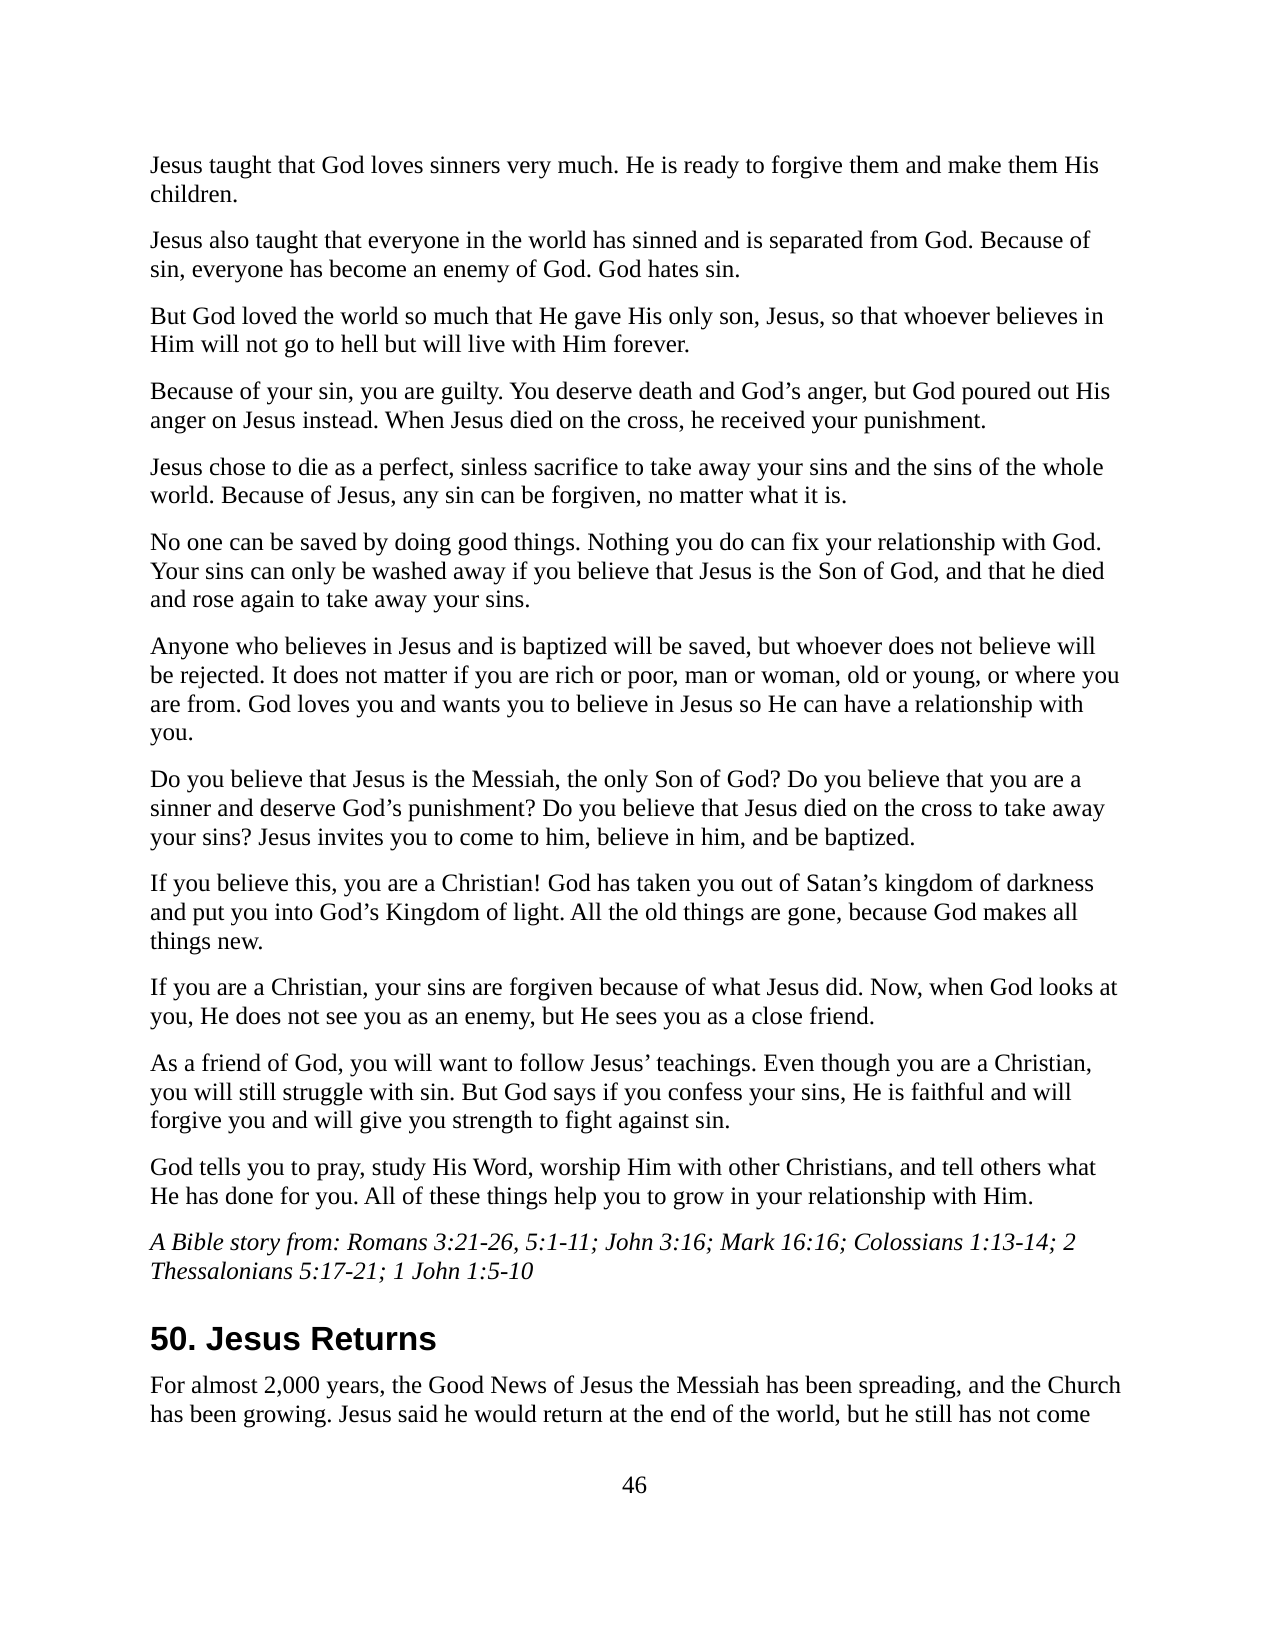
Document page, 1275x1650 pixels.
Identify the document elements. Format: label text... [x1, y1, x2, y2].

text A Bible story from: Romans 3:21-26, 5:1-11; John 3:16; Mark 16:16; Colossians 1:13-14; 2 Thessalonians 5:17-21; 1 John 1:5-10 [150, 1227, 1125, 1285]
text Anyone who believes in Jesus and is baptized will be saved, but whoever does not believe will be rejected. It does not matter if you are rich or poor, man or woman, old or young, or where you are from. God loves you and wants you to believe in Jesus so He can have a relationship with you. [150, 631, 1125, 746]
text Because of your sin, you are guilty. You deserve death and God’s anger, but God poured out His anger on Jesus instead. When Jesus died on the cross, he received your punishment. [150, 376, 1125, 434]
text No one can be saved by doing good things. Nothing you do can fix your relationship with God. Your sins can only be washed away if you believe that Jesus is the Son of God, and that he died and rose again to take away your sins. [150, 527, 1125, 613]
text As a friend of God, you will want to follow Jesus’ teachings. Even though you are a Christian, you will still struggle with sin. But God says if you confess your sins, He is faithful and will forgive you and will give you strength to fight against sin. [150, 1048, 1125, 1134]
text Jesus taught that God loves sinners very much. He is ready to forgive them and make them His children. [150, 150, 1125, 207]
text For almost 2,000 years, the Good News of Jesus the Messiah has been spreading, and the Church has been growing. Jesus said he would return at the end of the world, but he still has not come [150, 1370, 1125, 1428]
subtitle 50. Jesus Returns [150, 1319, 1125, 1358]
text But God loved the world so much that He gave His only son, Jesus, so that whoever believes in Him will not go to hell but will live with Him forever. [150, 301, 1125, 358]
text If you believe this, you are a Christian! God has taken you out of Satan’s kingdom of darkness and put you into God’s Kingdom of light. All the old things are gone, because God makes all things new. [150, 868, 1125, 954]
text Jesus also taught that everyone in the world has sinned and is separated from God. Because of sin, everyone has become an enemy of God. God hates sin. [150, 225, 1125, 283]
text If you are a Christian, your sins are forgiven because of what Jesus did. Now, when God looks at you, He does not see you as an enemy, but He sees you as a close friend. [150, 972, 1125, 1030]
text Jesus chose to die as a perfect, sinless sacrifice to take away your sins and the sins of the whole world. Because of Jesus, any sin can be forgiven, no matter what it is. [150, 452, 1125, 509]
text God tells you to pray, study His Word, worship Him with other Christians, and tell others what He has done for you. All of these things help you to grow in your relationship with Him. [150, 1152, 1125, 1209]
text Do you believe that Jesus is the Messiah, the only Son of God? Do you believe that you are a sinner and deserve God’s punishment? Do you believe that Jesus died on the cross to take away your sins? Jesus invites you to come to him, believe in him, and be baptized. [150, 764, 1125, 850]
